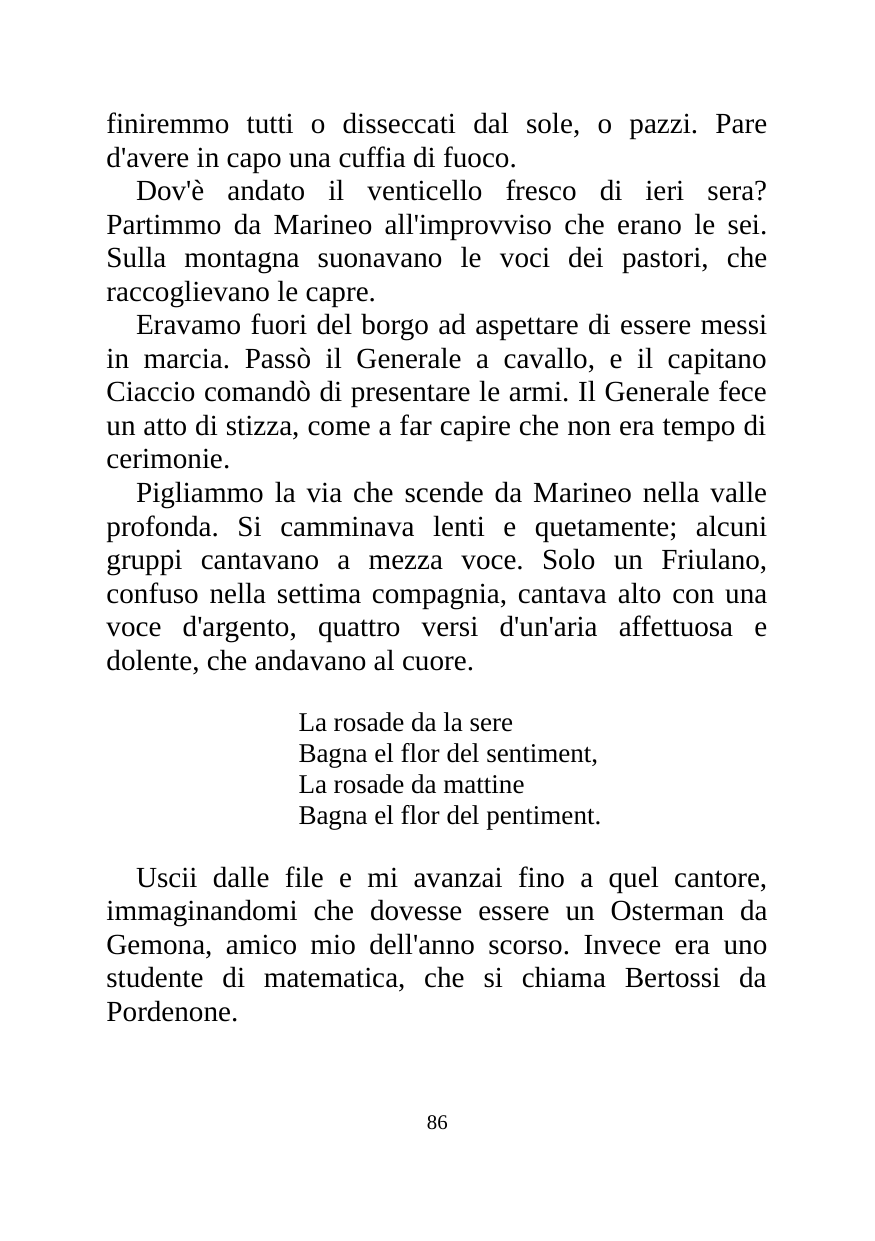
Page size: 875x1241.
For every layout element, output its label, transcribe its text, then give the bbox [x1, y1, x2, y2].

text Dov'è andato il venticello fresco di ieri sera? Partimmo da Marineo all'improvviso che erano le sei. Sulla montagna suonavano le voci dei pastori, che raccoglievano le capre. [106, 173, 768, 307]
text Uscii dalle file e mi avanzai fino a quel cantore, immaginandomi che dovesse essere un Osterman da Gemona, amico mio dell'anno scorso. Invece era uno studente di matematica, che si chiama Bertossi da Pordenone. [106, 860, 768, 1028]
text La rosade da mattine [224, 768, 768, 799]
text finiremmo tutti o disseccati dal sole, o pazzi. Pare d'avere in capo una cuffia di fuoco. [106, 106, 768, 173]
text Bagna el flor del sentiment, [224, 737, 768, 768]
text Eravamo fuori del borgo ad aspettare di essere messi in marcia. Passò il Generale a cavallo, e il capitano Ciaccio comandò di presentare le armi. Il Generale fece un atto di stizza, come a far capire che non era tempo di cerimonie. [106, 307, 768, 475]
text Bagna el flor del pentiment. [224, 799, 768, 831]
text La rosade da la sere [224, 706, 768, 737]
text Pigliammo la via che scende da Marineo nella valle profonda. Si camminava lenti e quetamente; alcuni gruppi cantavano a mezza voce. Solo un Friulano, confuso nella settima compagnia, cantava alto con una voce d'argento, quattro versi d'un'aria affettuosa e dolente, che andavano al cuore. [106, 475, 768, 676]
